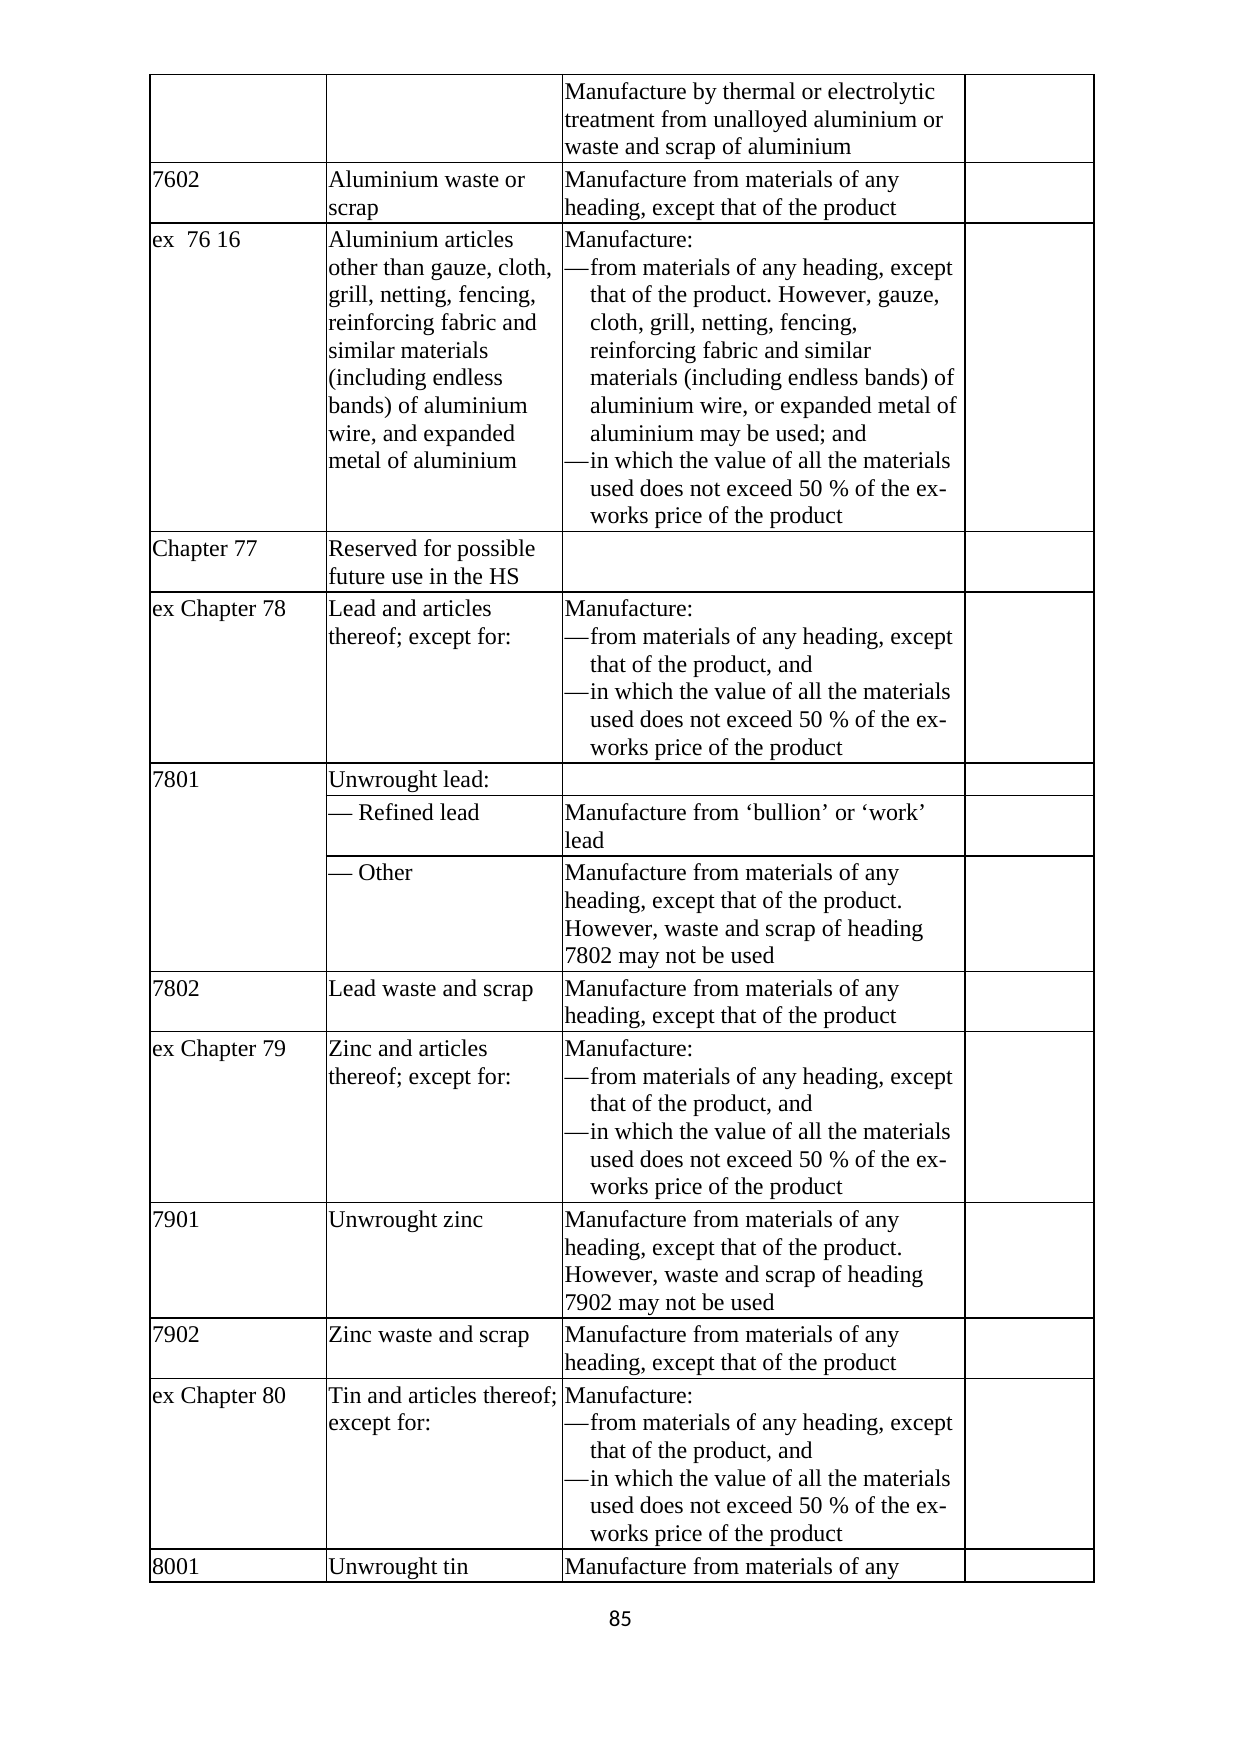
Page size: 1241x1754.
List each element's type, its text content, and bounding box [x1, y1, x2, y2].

table_cell ex Chapter 79 [151, 1032, 326, 1202]
table_header in which the value of all the materials used does not exceed 50 % of the ex-works price of the product [590, 677, 963, 760]
table_cell [966, 1203, 1093, 1317]
table_cell 7802 [151, 972, 326, 1031]
table_cell ex Chapter 78 [151, 593, 326, 762]
table_cell [966, 532, 1093, 591]
table_cell [966, 764, 1093, 795]
table_cell [563, 764, 964, 795]
table_cell [966, 1379, 1093, 1548]
table_header in which the value of all the materials used does not exceed 50 % of the ex-works price of the product [590, 446, 963, 529]
table_header from materials of any heading, except that of the product, and [590, 1409, 963, 1464]
table_cell [966, 972, 1093, 1031]
table_cell Manufacture from materials of any heading, except that of the product [563, 1319, 964, 1377]
table_cell [966, 593, 1093, 762]
table_cell Tin and articles thereof; except for: [327, 1379, 562, 1548]
table_cell [563, 532, 964, 591]
table_header — [564, 446, 590, 529]
table_cell [966, 163, 1093, 222]
table_header from materials of any heading, except that of the product, and [590, 622, 963, 677]
table_cell 7602 [151, 163, 326, 222]
table_cell Unwrought lead: [327, 764, 562, 795]
table_cell Unwrought tin [327, 1550, 562, 1581]
table_header — [564, 677, 590, 760]
table_header from materials of any heading, except that of the product. However, gauze, cloth, grill, netting, fencing, reinforcing fabric and similar materials (including endless bands) of aluminium wire, or expanded metal of aluminium may be used; and [590, 253, 963, 446]
table_cell Manufacture from materials of any heading, except that of the product [563, 972, 964, 1031]
table_cell Manufacture: [563, 1032, 964, 1202]
table_cell 7901 [151, 1203, 326, 1317]
table_cell Unwrought zinc [327, 1203, 562, 1317]
table_cell — Refined lead [327, 796, 562, 855]
table_cell Lead and articles thereof; except for: [327, 593, 562, 762]
table_cell Zinc and articles thereof; except for: [327, 1032, 562, 1202]
table_header — [564, 622, 590, 677]
table_cell Manufacture: [563, 224, 964, 531]
table_cell ex 76 16 [151, 224, 326, 531]
table_cell [966, 1319, 1093, 1377]
table_cell Aluminium waste or scrap [327, 163, 562, 222]
table_header — [564, 1409, 590, 1464]
table_header — [564, 1117, 590, 1200]
table_header — [564, 1464, 590, 1546]
table_cell [966, 857, 1093, 971]
table_header from materials of any heading, except that of the product, and [590, 1062, 963, 1117]
table_cell — Other [327, 857, 562, 971]
table_cell Lead waste and scrap [327, 972, 562, 1031]
table_header — [564, 253, 590, 446]
table_cell Manufacture: [563, 1379, 964, 1548]
table_cell Zinc waste and scrap [327, 1319, 562, 1377]
table_cell [966, 1550, 1093, 1581]
table_cell [966, 1032, 1093, 1202]
table_cell Manufacture from materials of any heading, except that of the product. However, waste and scrap of heading 7902 may not be used [563, 1203, 964, 1317]
table_cell [966, 796, 1093, 855]
table_cell Reserved for possible future use in the HS [327, 532, 562, 591]
table_cell Manufacture from materials of any heading, except that of the product. However, waste and scrap of heading 7802 may not be used [563, 857, 964, 971]
table_cell Chapter 77 [151, 532, 326, 591]
table_cell 7801 [151, 764, 326, 971]
table_cell [327, 75, 562, 162]
table_header in which the value of all the materials used does not exceed 50 % of the ex-works price of the product [590, 1117, 963, 1200]
table_cell [151, 75, 326, 162]
table_header in which the value of all the materials used does not exceed 50 % of the ex-works price of the product [590, 1464, 963, 1546]
table_cell Manufacture from materials of any [563, 1550, 964, 1581]
table_cell [966, 224, 1093, 531]
table_cell Aluminium articles other than gauze, cloth, grill, netting, fencing, reinforcing fabric and similar materials (including endless bands) of aluminium wire, and expanded metal of aluminium [327, 224, 562, 531]
table_cell Manufacture from materials of any heading, except that of the product [563, 163, 964, 222]
table_cell 8001 [151, 1550, 326, 1581]
table_cell Manufacture: [563, 593, 964, 762]
table_cell Manufacture by thermal or electrolytic treatment from unalloyed aluminium or waste and scrap of aluminium [563, 75, 964, 162]
table_cell 7902 [151, 1319, 326, 1377]
table_cell [966, 75, 1093, 162]
table_header — [564, 1062, 590, 1117]
table_cell Manufacture from ‘bullion’ or ‘work’ lead [563, 796, 964, 855]
table_cell ex Chapter 80 [151, 1379, 326, 1548]
